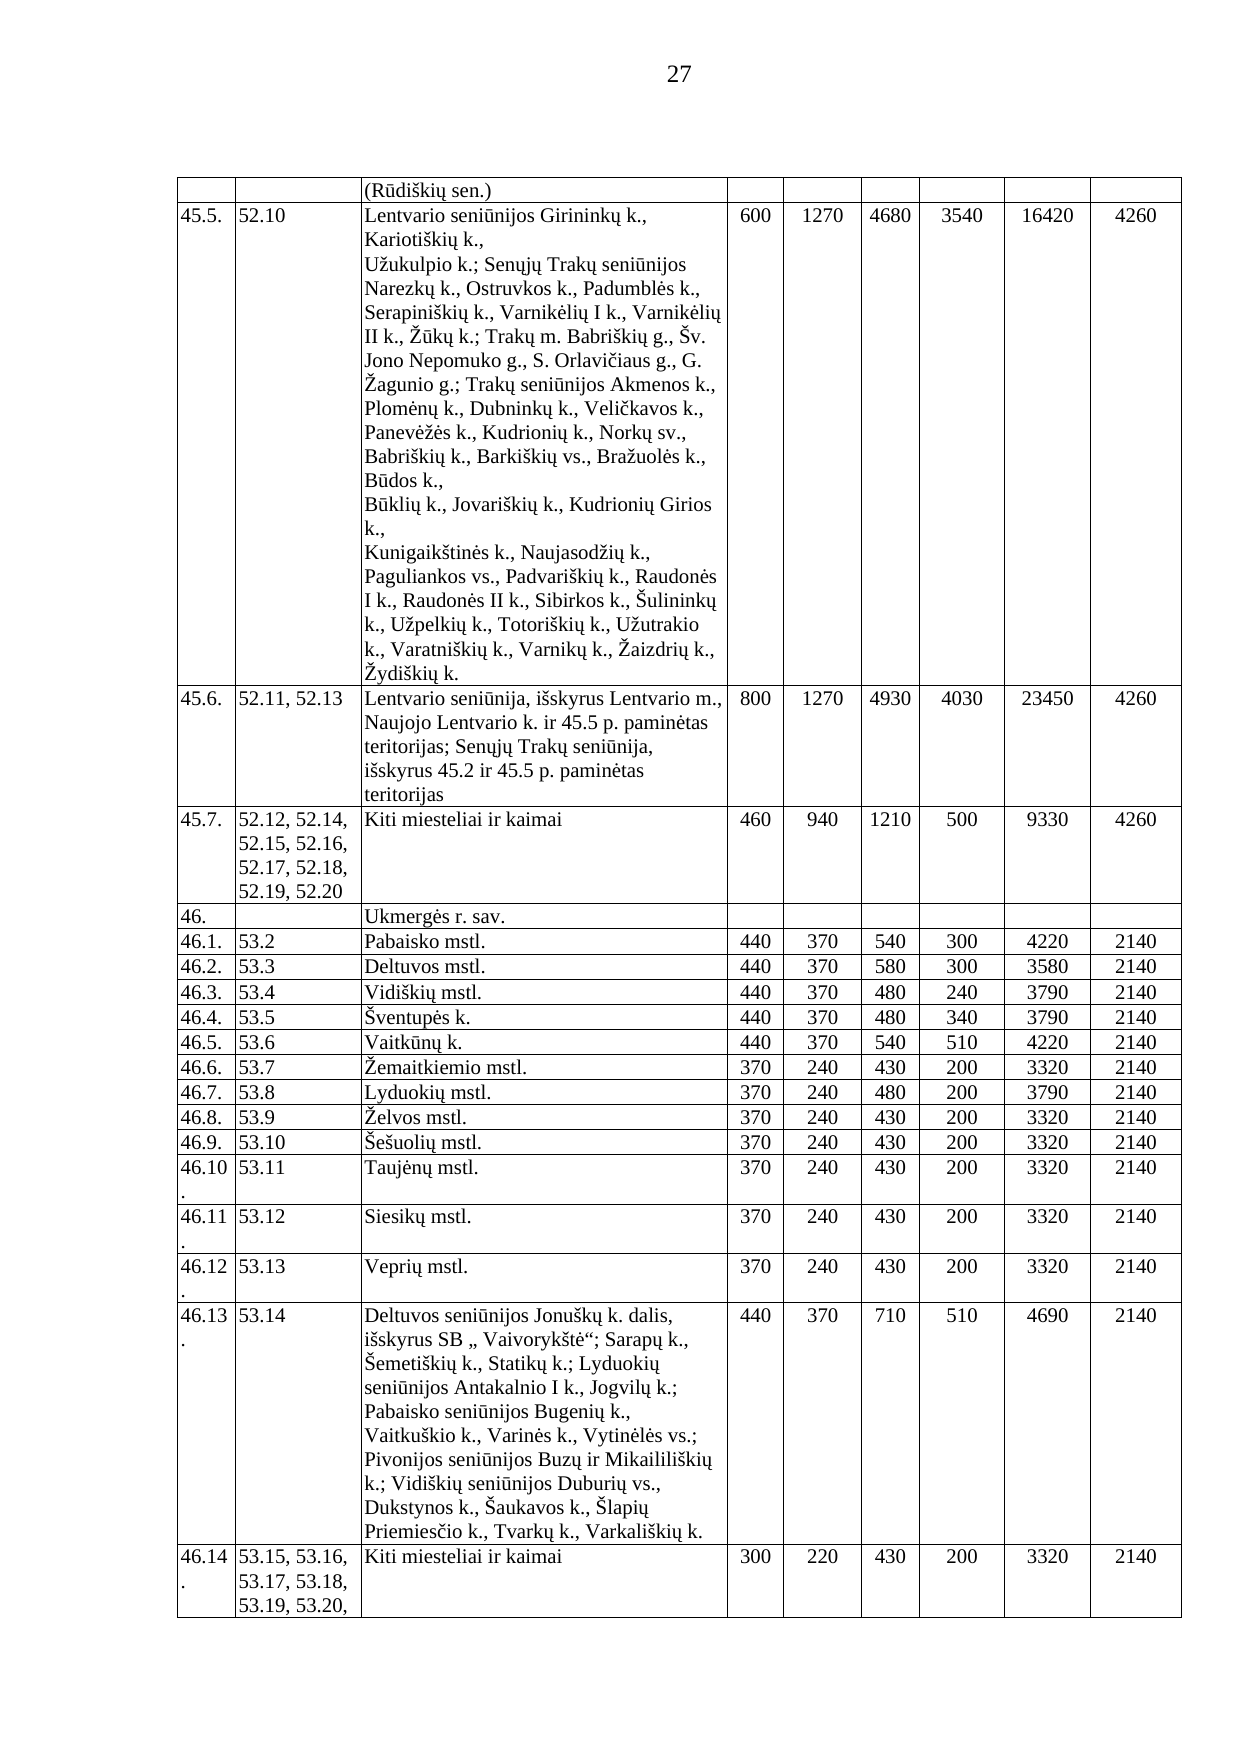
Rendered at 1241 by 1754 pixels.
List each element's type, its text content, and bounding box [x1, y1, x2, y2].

table_cell 2140 [1091, 1205, 1181, 1253]
table_cell 52.11, 52.13 [236, 686, 361, 806]
table_cell [1005, 904, 1090, 928]
table_cell 45.7. [178, 807, 235, 903]
table_cell 45.5. [178, 203, 235, 684]
table_cell Vaitkūnų k. [362, 1030, 727, 1054]
table_cell 430 [862, 1545, 919, 1617]
table_cell 46.9. [178, 1130, 235, 1154]
table_cell [236, 178, 361, 202]
table_cell 200 [920, 1080, 1004, 1104]
table_cell 53.12 [236, 1205, 361, 1253]
table_cell 4030 [920, 686, 1004, 806]
table_cell 1210 [862, 807, 919, 903]
table_cell 2140 [1091, 955, 1181, 978]
table_cell 46.12. [178, 1254, 235, 1302]
table_cell [728, 178, 783, 202]
table_cell 2140 [1091, 1130, 1181, 1154]
table_cell [1091, 178, 1181, 202]
table_cell 200 [920, 1055, 1004, 1079]
table_cell 16420 [1005, 203, 1090, 684]
table_cell 440 [728, 1005, 783, 1029]
table_cell 46.10. [178, 1155, 235, 1203]
table_cell 370 [728, 1055, 783, 1079]
table_cell 940 [784, 807, 861, 903]
table_cell Deltuvos mstl. [362, 955, 727, 978]
table_cell 440 [728, 955, 783, 978]
table_cell 240 [784, 1155, 861, 1203]
table_cell 4220 [1005, 1030, 1090, 1054]
table_cell Kiti miesteliai ir kaimai [362, 807, 727, 903]
table_cell 370 [728, 1105, 783, 1129]
table_cell 46.14. [178, 1545, 235, 1617]
table_cell 2140 [1091, 1105, 1181, 1129]
table_cell 3790 [1005, 1005, 1090, 1029]
table_cell Lyduokių mstl. [362, 1080, 727, 1104]
table_cell 510 [920, 1303, 1004, 1543]
table_cell 200 [920, 1205, 1004, 1253]
table_cell 45.6. [178, 686, 235, 806]
table_cell 46.8. [178, 1105, 235, 1129]
table_cell Taujėnų mstl. [362, 1155, 727, 1203]
table_cell Siesikų mstl. [362, 1205, 727, 1253]
table_cell 370 [784, 980, 861, 1004]
table_cell 53.7 [236, 1055, 361, 1079]
table_cell [784, 904, 861, 928]
table_cell 500 [920, 807, 1004, 903]
table_cell 370 [728, 1205, 783, 1253]
table_cell 480 [862, 1080, 919, 1104]
table_cell 53.2 [236, 929, 361, 953]
table_cell 4220 [1005, 929, 1090, 953]
table_cell Ukmergės r. sav. [362, 904, 727, 928]
table_cell [920, 178, 1004, 202]
table_cell 53.11 [236, 1155, 361, 1203]
table_cell 3540 [920, 203, 1004, 684]
table_cell 710 [862, 1303, 919, 1543]
table_cell 2140 [1091, 929, 1181, 953]
table_cell 430 [862, 1254, 919, 1302]
table_cell 3320 [1005, 1254, 1090, 1302]
table_cell 2140 [1091, 1303, 1181, 1543]
table_cell 53.8 [236, 1080, 361, 1104]
table_cell 53.9 [236, 1105, 361, 1129]
table_cell 340 [920, 1005, 1004, 1029]
table_cell Veprių mstl. [362, 1254, 727, 1302]
table_cell 52.12, 52.14, 52.15, 52.16, 52.17, 52.18, 52.19, 52.20 [236, 807, 361, 903]
table_cell 4260 [1091, 203, 1181, 684]
table_cell 3320 [1005, 1130, 1090, 1154]
table_cell 200 [920, 1545, 1004, 1617]
table_cell Lentvario seniūnija, išskyrus Lentvario m., Naujojo Lentvario k. ir 45.5 p. paminėtas teritorijas; Senųjų Trakų seniūnija, išskyrus 45.2 ir 45.5 p. paminėtas teritorijas [362, 686, 727, 806]
table_cell 300 [920, 955, 1004, 978]
table_cell [236, 904, 361, 928]
table_cell 53.14 [236, 1303, 361, 1543]
table_cell 510 [920, 1030, 1004, 1054]
table_cell 4680 [862, 203, 919, 684]
table_cell 430 [862, 1105, 919, 1129]
table_cell 3320 [1005, 1205, 1090, 1253]
table_cell 240 [784, 1254, 861, 1302]
table_cell 240 [784, 1130, 861, 1154]
table_cell 2140 [1091, 1055, 1181, 1079]
table_cell 46. [178, 904, 235, 928]
table_cell [862, 904, 919, 928]
table_cell 370 [784, 1030, 861, 1054]
table_cell 3320 [1005, 1155, 1090, 1203]
table_cell 240 [784, 1055, 861, 1079]
table_cell 200 [920, 1254, 1004, 1302]
table_cell 600 [728, 203, 783, 684]
table_cell Želvos mstl. [362, 1105, 727, 1129]
table_cell 4260 [1091, 807, 1181, 903]
table_cell 46.11. [178, 1205, 235, 1253]
table_cell 3790 [1005, 1080, 1090, 1104]
table_cell 2140 [1091, 1030, 1181, 1054]
table_cell 240 [784, 1105, 861, 1129]
table_cell Lentvario seniūnijos Girininkų k., Kariotiškių k., Užukulpio k.; Senųjų Trakų seniūnijos Narezkų k., Ostruvkos k., Padumblės k., Serapiniškių k., Varnikėlių I k., Varnikėlių II k., Žūkų k.; Trakų m. Babriškių g., Šv. Jono Nepomuko g., S. Orlavičiaus g., G. Žagunio g.; Trakų seniūnijos Akmenos k., Plomėnų k., Dubninkų k., Veličkavos k., Panevėžės k., Kudrionių k., Norkų sv., Babriškių k., Barkiškių vs., Bražuolės k., Būdos k., Būklių k., Jovariškių k., Kudrionių Girios k., Kunigaikštinės k., Naujasodžių k., Paguliankos vs., Padvariškių k., Raudonės I k., Raudonės II k., Sibirkos k., Šulininkų k., Užpelkių k., Totoriškių k., Užutrakio k., Varatniškių k., Varnikų k., Žaizdrių k., Žydiškių k. [362, 203, 727, 684]
table_cell 300 [728, 1545, 783, 1617]
table_cell 46.1. [178, 929, 235, 953]
table_cell Kiti miesteliai ir kaimai [362, 1545, 727, 1617]
table_cell [784, 178, 861, 202]
table_cell 3580 [1005, 955, 1090, 978]
table_cell 800 [728, 686, 783, 806]
table_cell 370 [728, 1155, 783, 1203]
table_cell Šešuolių mstl. [362, 1130, 727, 1154]
table_cell 2140 [1091, 1005, 1181, 1029]
table_cell 1270 [784, 203, 861, 684]
table_cell 4930 [862, 686, 919, 806]
table_cell [728, 904, 783, 928]
table_cell 580 [862, 955, 919, 978]
table_cell 300 [920, 929, 1004, 953]
table_cell [178, 178, 235, 202]
table_cell 240 [920, 980, 1004, 1004]
table_cell 53.6 [236, 1030, 361, 1054]
table_cell 460 [728, 807, 783, 903]
table_cell 53.10 [236, 1130, 361, 1154]
table_cell 240 [784, 1205, 861, 1253]
table_cell 46.13. [178, 1303, 235, 1543]
table_cell 200 [920, 1130, 1004, 1154]
table_cell [1005, 178, 1090, 202]
table_cell 2140 [1091, 1254, 1181, 1302]
table_cell 1270 [784, 686, 861, 806]
table_cell 3320 [1005, 1055, 1090, 1079]
table_cell 480 [862, 1005, 919, 1029]
table_cell Žemaitkiemio mstl. [362, 1055, 727, 1079]
table_cell 370 [784, 1005, 861, 1029]
table_cell 370 [728, 1254, 783, 1302]
table_cell 440 [728, 1303, 783, 1543]
table_cell 3790 [1005, 980, 1090, 1004]
table_cell 540 [862, 929, 919, 953]
table_cell 200 [920, 1155, 1004, 1203]
table_cell 200 [920, 1105, 1004, 1129]
table_cell 3320 [1005, 1545, 1090, 1617]
table_cell [920, 904, 1004, 928]
table_cell 2140 [1091, 980, 1181, 1004]
table_cell 220 [784, 1545, 861, 1617]
table_cell 46.7. [178, 1080, 235, 1104]
table_cell 370 [784, 929, 861, 953]
table_cell 440 [728, 1030, 783, 1054]
table_cell 52.10 [236, 203, 361, 684]
table_cell (Rūdiškių sen.) [362, 178, 727, 202]
table_cell 53.3 [236, 955, 361, 978]
table_cell 480 [862, 980, 919, 1004]
table_cell 46.2. [178, 955, 235, 978]
table_cell 370 [784, 1303, 861, 1543]
table_cell 23450 [1005, 686, 1090, 806]
table_cell 46.3. [178, 980, 235, 1004]
table_cell 2140 [1091, 1545, 1181, 1617]
table_cell 240 [784, 1080, 861, 1104]
table_cell Pabaisko mstl. [362, 929, 727, 953]
table_cell Vidiškių mstl. [362, 980, 727, 1004]
table_cell 53.13 [236, 1254, 361, 1302]
table_cell [1091, 904, 1181, 928]
table_cell 4690 [1005, 1303, 1090, 1543]
table_cell 53.4 [236, 980, 361, 1004]
table_cell 53.5 [236, 1005, 361, 1029]
table_cell 540 [862, 1030, 919, 1054]
table_cell 430 [862, 1130, 919, 1154]
table_cell Šventupės k. [362, 1005, 727, 1029]
table_cell [862, 178, 919, 202]
table_cell 440 [728, 980, 783, 1004]
table_cell Deltuvos seniūnijos Jonuškų k. dalis, išskyrus SB „ Vaivorykštė“; Sarapų k., Šemetiškių k., Statikų k.; Lyduokių seniūnijos Antakalnio I k., Jogvilų k.; Pabaisko seniūnijos Bugenių k., Vaitkuškio k., Varinės k., Vytinėlės vs.; Pivonijos seniūnijos Buzų ir Mikaililiškių k.; Vidiškių seniūnijos Duburių vs., Dukstynos k., Šaukavos k., Šlapių Priemiesčio k., Tvarkų k., Varkališkių k. [362, 1303, 727, 1543]
table_cell 370 [784, 955, 861, 978]
table_cell 430 [862, 1205, 919, 1253]
table_cell 430 [862, 1055, 919, 1079]
table_cell 9330 [1005, 807, 1090, 903]
table_cell 46.5. [178, 1030, 235, 1054]
table_cell 440 [728, 929, 783, 953]
table_cell 2140 [1091, 1155, 1181, 1203]
table_cell 370 [728, 1080, 783, 1104]
table_cell 53.15, 53.16, 53.17, 53.18, 53.19, 53.20, [236, 1545, 361, 1617]
table_cell 4260 [1091, 686, 1181, 806]
table_cell 2140 [1091, 1080, 1181, 1104]
table_cell 370 [728, 1130, 783, 1154]
table_cell 430 [862, 1155, 919, 1203]
table_cell 46.6. [178, 1055, 235, 1079]
table_cell 3320 [1005, 1105, 1090, 1129]
table_cell 46.4. [178, 1005, 235, 1029]
